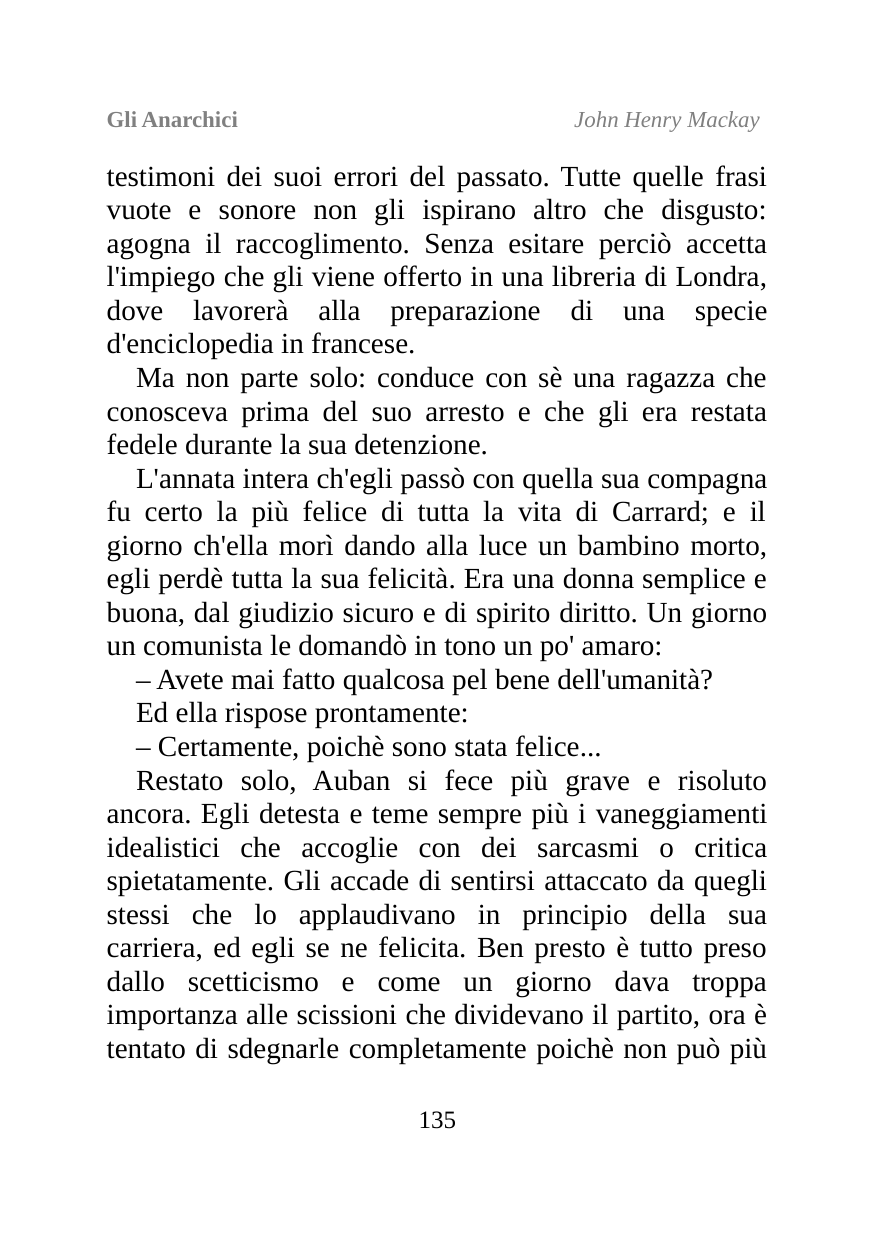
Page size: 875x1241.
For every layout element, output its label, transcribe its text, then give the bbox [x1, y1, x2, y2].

text – Certamente, poichè sono stata felice... [106, 729, 768, 763]
text – Avete mai fatto qualcosa pel bene dell'umanità? [106, 662, 768, 696]
text Ed ella rispose prontamente: [106, 696, 768, 729]
text Restato solo, Auban si fece più grave e risoluto ancora. Egli detesta e teme sempre più i vaneggiamenti idealistici che accoglie con dei sarcasmi o critica spietatamente. Gli accade di sentirsi attaccato da quegli stessi che lo applaudivano in principio della sua carriera, ed egli se ne felicita. Ben presto è tutto preso dallo scetticismo e come un giorno dava troppa importanza alle scissioni che dividevano il partito, ora è tentato di sdegnarle completamente poichè non può più [106, 763, 768, 1064]
text Ma non parte solo: conduce con sè una ragazza che conosceva prima del suo arresto e che gli era restata fedele durante la sua detenzione. [106, 360, 768, 461]
text L'annata intera ch'egli passò con quella sua compagna fu certo la più felice di tutta la vita di Carrard; e il giorno ch'ella morì dando alla luce un bambino morto, egli perdè tutta la sua felicità. Era una donna semplice e buona, dal giudizio sicuro e di spirito diritto. Un giorno un comunista le domandò in tono un po' amaro: [106, 461, 768, 662]
text testimoni dei suoi errori del passato. Tutte quelle frasi vuote e sonore non gli ispirano altro che disgusto: agogna il raccoglimento. Senza esitare perciò accetta l'impiego che gli viene offerto in una libreria di Londra, dove lavorerà alla preparazione di una specie d'enciclopedia in francese. [106, 159, 768, 360]
